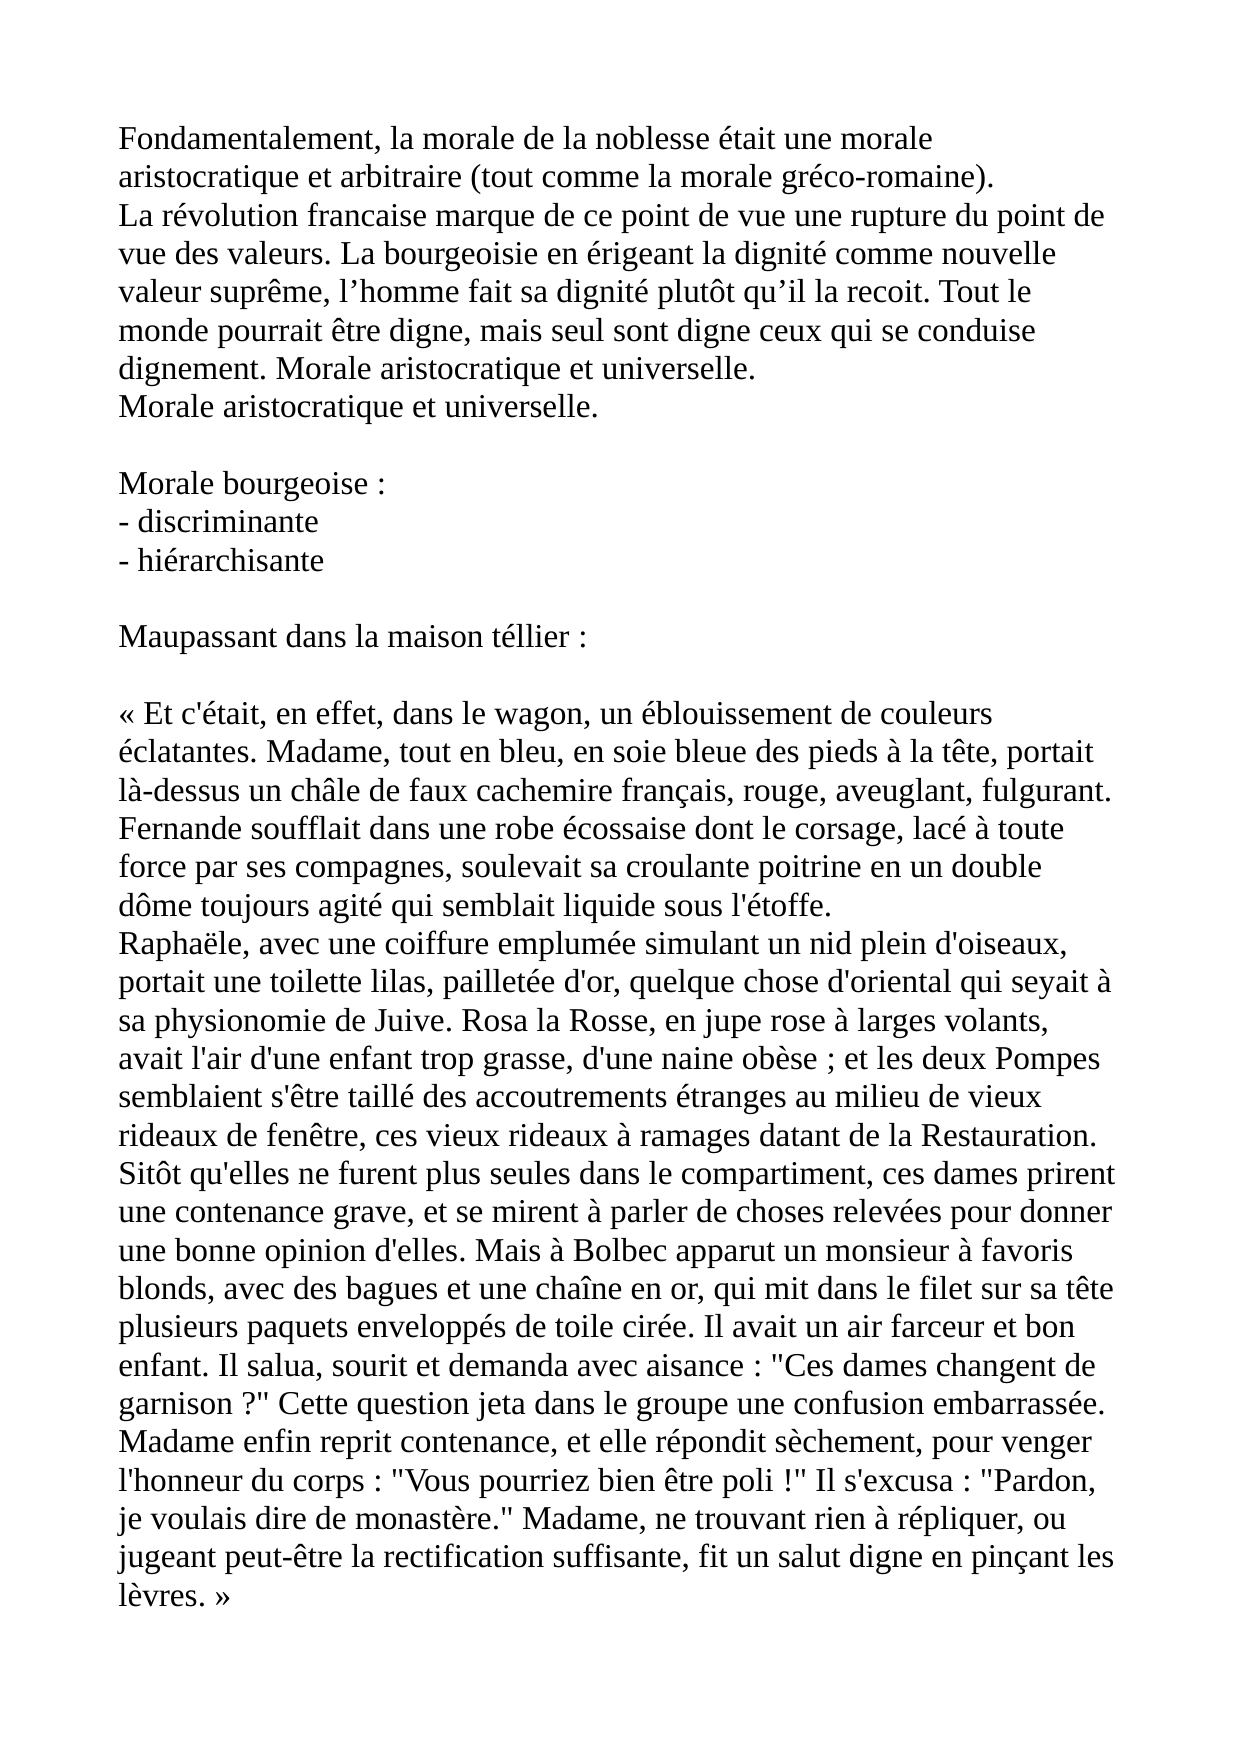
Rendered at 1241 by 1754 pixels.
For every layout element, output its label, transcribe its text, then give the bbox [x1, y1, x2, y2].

text Maupassant dans la maison téllier : [118, 616, 1122, 655]
text Fondamentalement, la morale de la noblesse était une morale aristocratique et arbitraire (tout comme la morale gréco-romaine). [118, 118, 1122, 195]
text La révolution francaise marque de ce point de vue une rupture du point de vue des valeurs. La bourgeoisie en érigeant la dignité comme nouvelle valeur suprême, l’homme fait sa dignité plutôt qu’il la recoit. Tout le monde pourrait être digne, mais seul sont digne ceux qui se conduise dignement. Morale aristocratique et universelle. [118, 195, 1122, 386]
text « Et c'était, en effet, dans le wagon, un éblouissement de couleurs éclatantes. Madame, tout en bleu, en soie bleue des pieds à la tête, portait là-dessus un châle de faux cachemire français, rouge, aveuglant, fulgurant. Fernande soufflait dans une robe écossaise dont le corsage, lacé à toute force par ses compagnes, soulevait sa croulante poitrine en un double dôme toujours agité qui semblait liquide sous l'étoffe. Raphaële, avec une coiffure emplumée simulant un nid plein d'oiseaux, portait une toilette lilas, pailletée d'or, quelque chose d'oriental qui seyait à sa physionomie de Juive. Rosa la Rosse, en jupe rose à larges volants, avait l'air d'une enfant trop grasse, d'une naine obèse ; et les deux Pompes semblaient s'être taillé des accoutrements étranges au milieu de vieux rideaux de fenêtre, ces vieux rideaux à ramages datant de la Restauration. [118, 693, 1122, 1153]
text Morale bourgeoise : [118, 463, 1122, 501]
text - discriminante [118, 501, 1122, 540]
text Sitôt qu'elles ne furent plus seules dans le compartiment, ces dames prirent une contenance grave, et se mirent à parler de choses relevées pour donner une bonne opinion d'elles. Mais à Bolbec apparut un monsieur à favoris blonds, avec des bagues et une chaîne en or, qui mit dans le filet sur sa tête plusieurs paquets enveloppés de toile cirée. Il avait un air farceur et bon enfant. Il salua, sourit et demanda avec aisance : "Ces dames changent de garnison ?" Cette question jeta dans le groupe une confusion embarrassée. Madame enfin reprit contenance, et elle répondit sèchement, pour venger l'honneur du corps : "Vous pourriez bien être poli !" Il s'excusa : "Pardon, je voulais dire de monastère." Madame, ne trouvant rien à répliquer, ou jugeant peut-être la rectification suffisante, fit un salut digne en pinçant les lèvres. » [118, 1153, 1122, 1613]
text - hiérarchisante [118, 540, 1122, 578]
text Morale aristocratique et universelle. [118, 386, 1122, 425]
